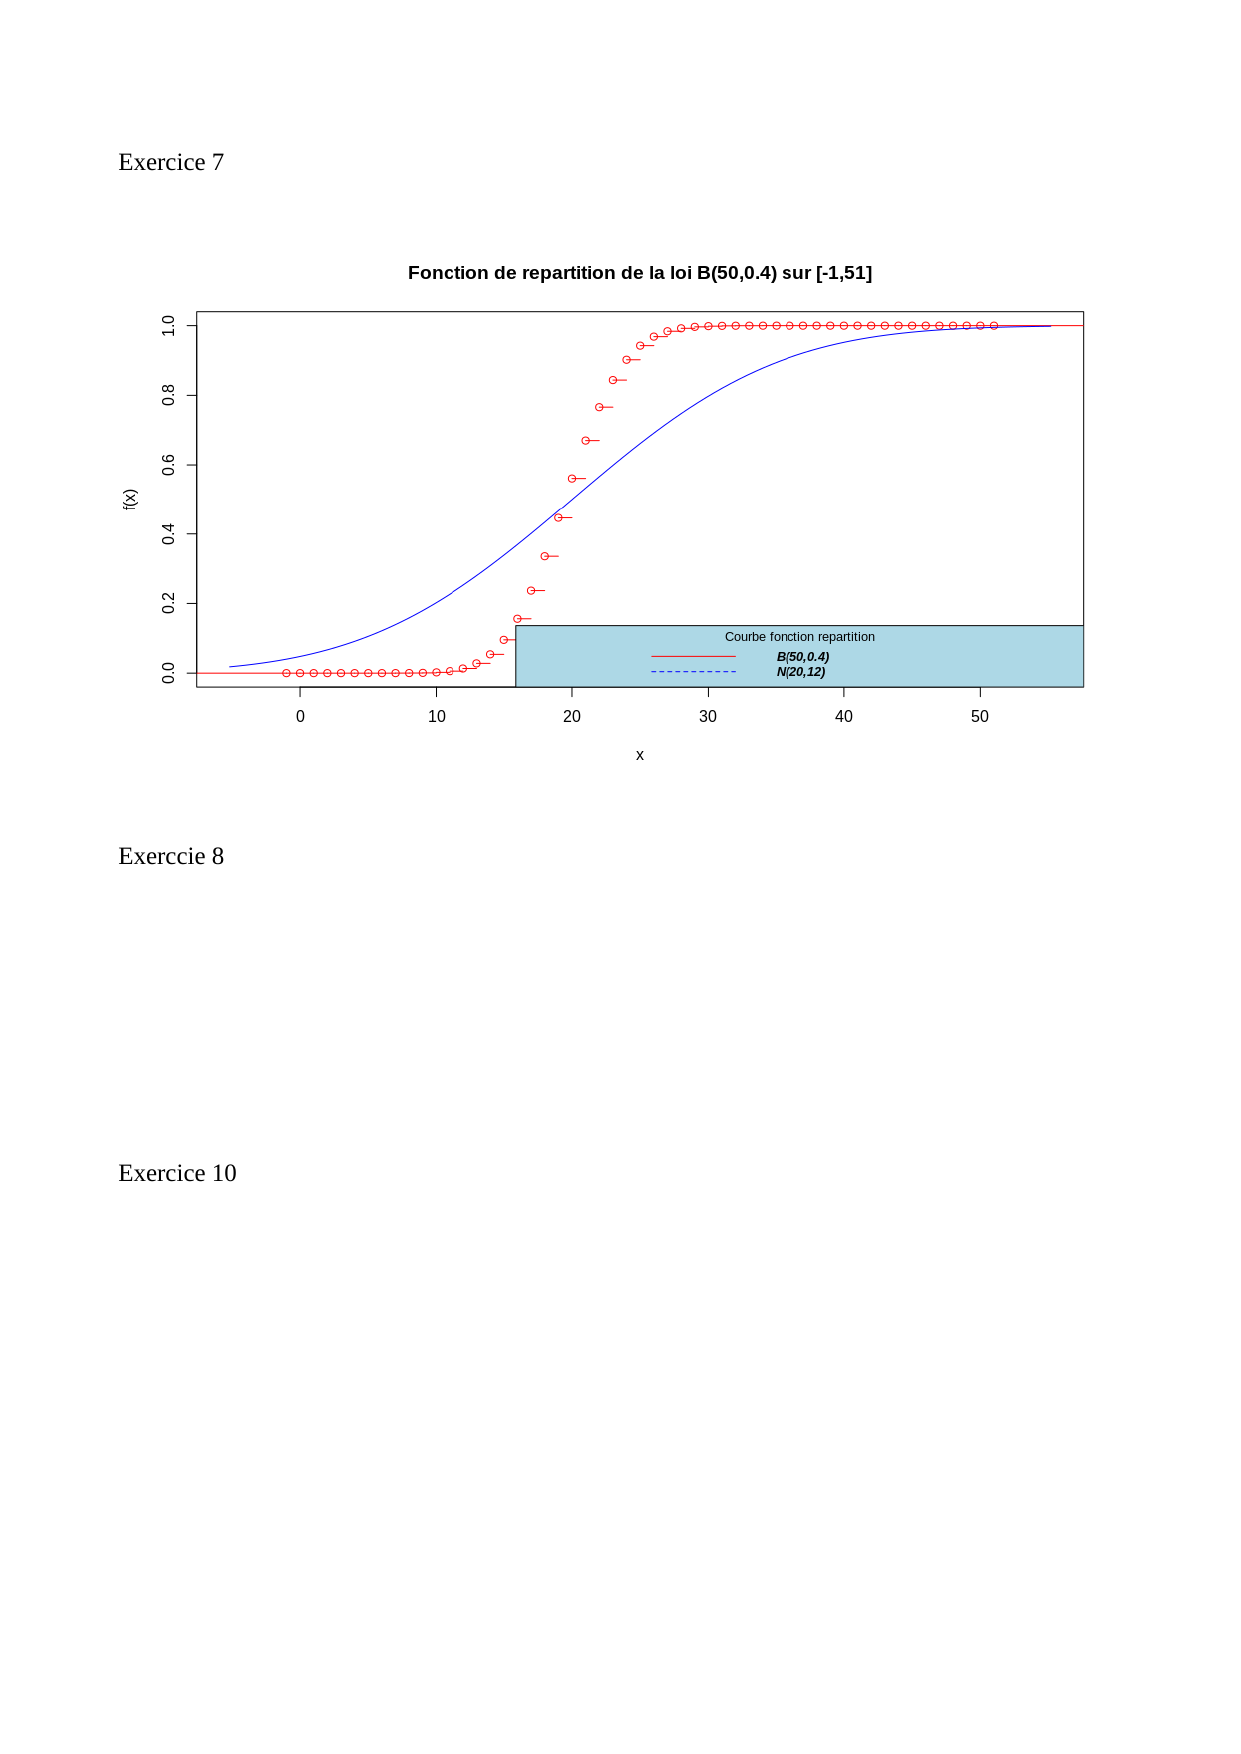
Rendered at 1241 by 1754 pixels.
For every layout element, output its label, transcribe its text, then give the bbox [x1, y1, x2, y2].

text Exercice 7 [118, 147, 1122, 176]
picture [118, 233, 1123, 784]
text Exerccie 8 [118, 841, 1122, 870]
text Exercice 10 [118, 1158, 1122, 1186]
